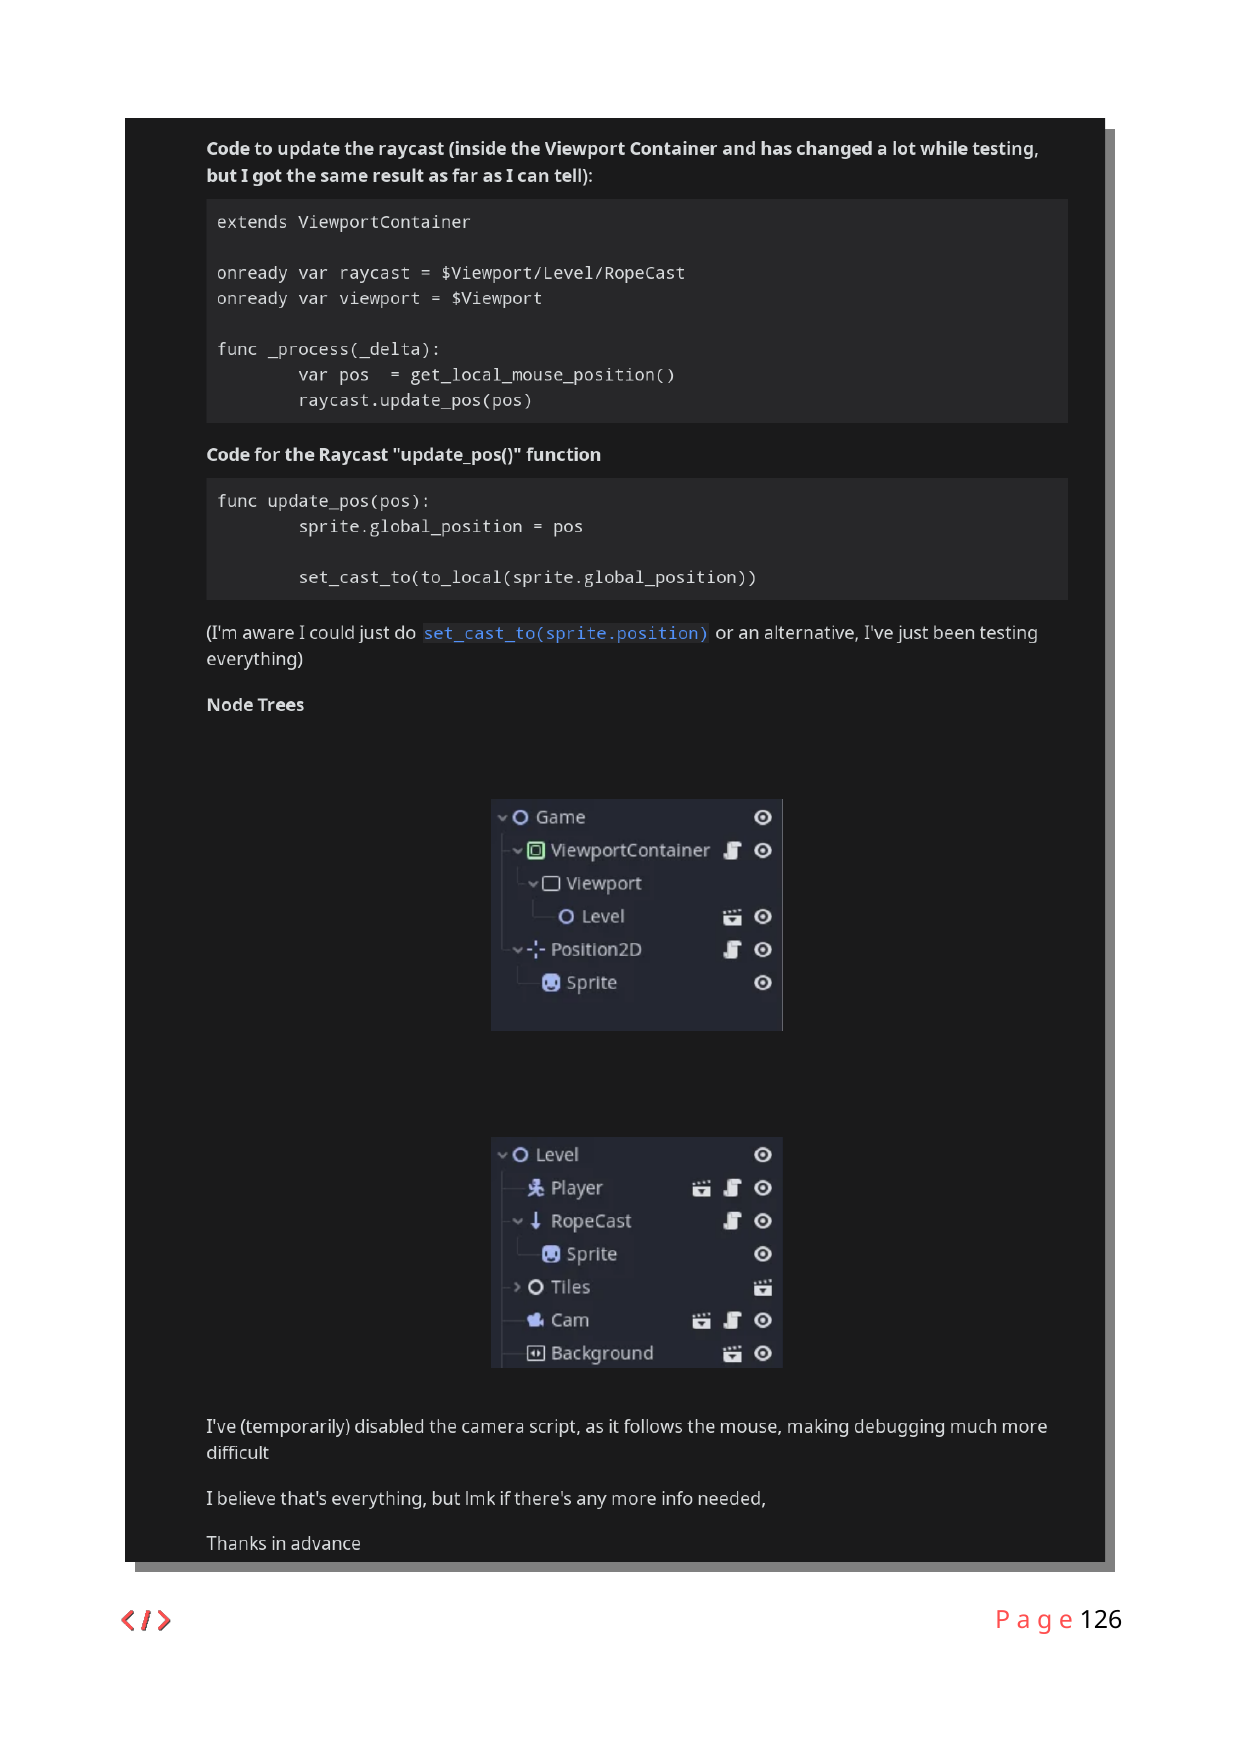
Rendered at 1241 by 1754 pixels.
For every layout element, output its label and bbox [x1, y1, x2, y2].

picture [116, 1591, 175, 1649]
picture [125, 404, 624, 588]
